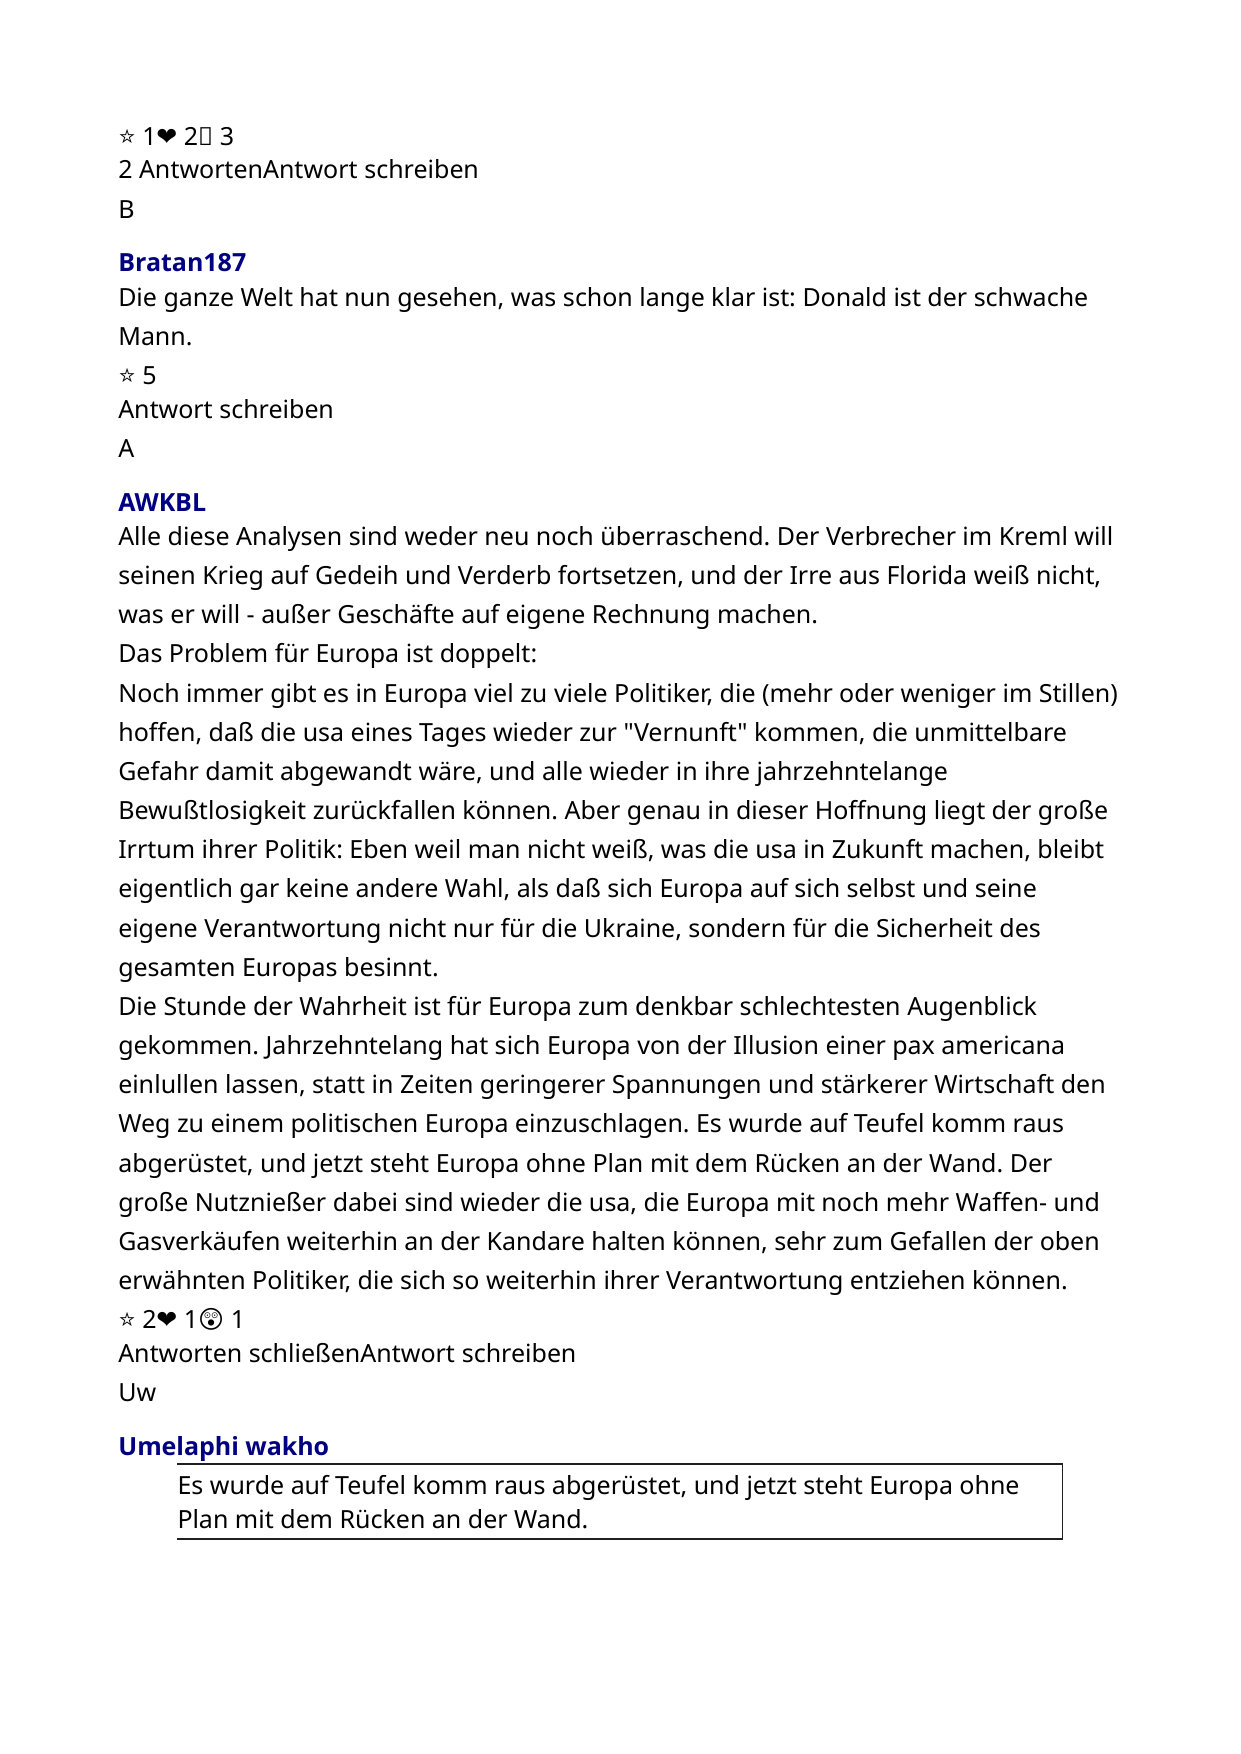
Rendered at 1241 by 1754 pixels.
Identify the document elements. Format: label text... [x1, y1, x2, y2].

text Antwort schreiben [118, 392, 1122, 426]
text ⭐️ 1❤️ 2🤨 3 [118, 118, 1122, 152]
text Die ganze Welt hat nun gesehen, was schon lange klar ist: Donald ist der schwache Mann. [118, 279, 1122, 352]
text ⭐️ 2❤️ 1😲 1 [118, 1302, 1122, 1336]
text Das Problem für Europa ist doppelt: [118, 636, 1122, 670]
text B [118, 191, 1122, 225]
text 2 AntwortenAntwort schreiben [118, 152, 1122, 186]
text ⭐️ 5 [118, 357, 1122, 392]
subtitle Umelaphi wakho [118, 1429, 1122, 1463]
text Antworten schließenAntwort schreiben [118, 1336, 1122, 1370]
text Die Stunde der Wahrheit ist für Europa zum denkbar schlechtesten Augenblick gekommen. Jahrzehntelang hat sich Europa von der Illusion einer pax americana einlullen lassen, statt in Zeiten geringerer Spannungen und stärkerer Wirtschaft den Weg zu einem politischen Europa einzuschlagen. Es wurde auf Teufel komm raus abgerüstet, und jetzt steht Europa ohne Plan mit dem Rücken an der Wand. Der große Nutznießer dabei sind wieder die usa, die Europa mit noch mehr Waffen- und Gasverkäufen weiterhin an der Kandare halten können, sehr zum Gefallen der oben erwähnten Politiker, die sich so weiterhin ihrer Verantwortung entziehen können. [118, 988, 1122, 1297]
text Alle diese Analysen sind weder neu noch überraschend. Der Verbrecher im Kreml will seinen Krieg auf Gedeih und Verderb fortsetzen, und der Irre aus Florida weiß nicht, was er will - außer Geschäfte auf eigene Rechnung machen. [118, 518, 1122, 631]
subtitle AWKBL [118, 484, 1122, 518]
text Noch immer gibt es in Europa viel zu viele Politiker, die (mehr oder weniger im Stillen) hoffen, daß die usa eines Tages wieder zur "Vernunft" kommen, die unmittelbare Gefahr damit abgewandt wäre, und alle wieder in ihre jahrzehntelange Bewußtlosigkeit zurückfallen können. Aber genau in dieser Hoffnung liegt der große Irrtum ihrer Politik: Eben weil man nicht weiß, was die usa in Zukunft machen, bleibt eigentlich gar keine andere Wahl, als daß sich Europa auf sich selbst und seine eigene Verantwortung nicht nur für die Ukraine, sondern für die Sicherheit des gesamten Europas besinnt. [118, 675, 1122, 983]
text A [118, 431, 1122, 465]
text Es wurde auf Teufel komm raus abgerüstet, und jetzt steht Europa ohne Plan mit dem Rücken an der Wand. [177, 1465, 1062, 1538]
subtitle Bratan187 [118, 245, 1122, 279]
text Uw [118, 1375, 1122, 1409]
